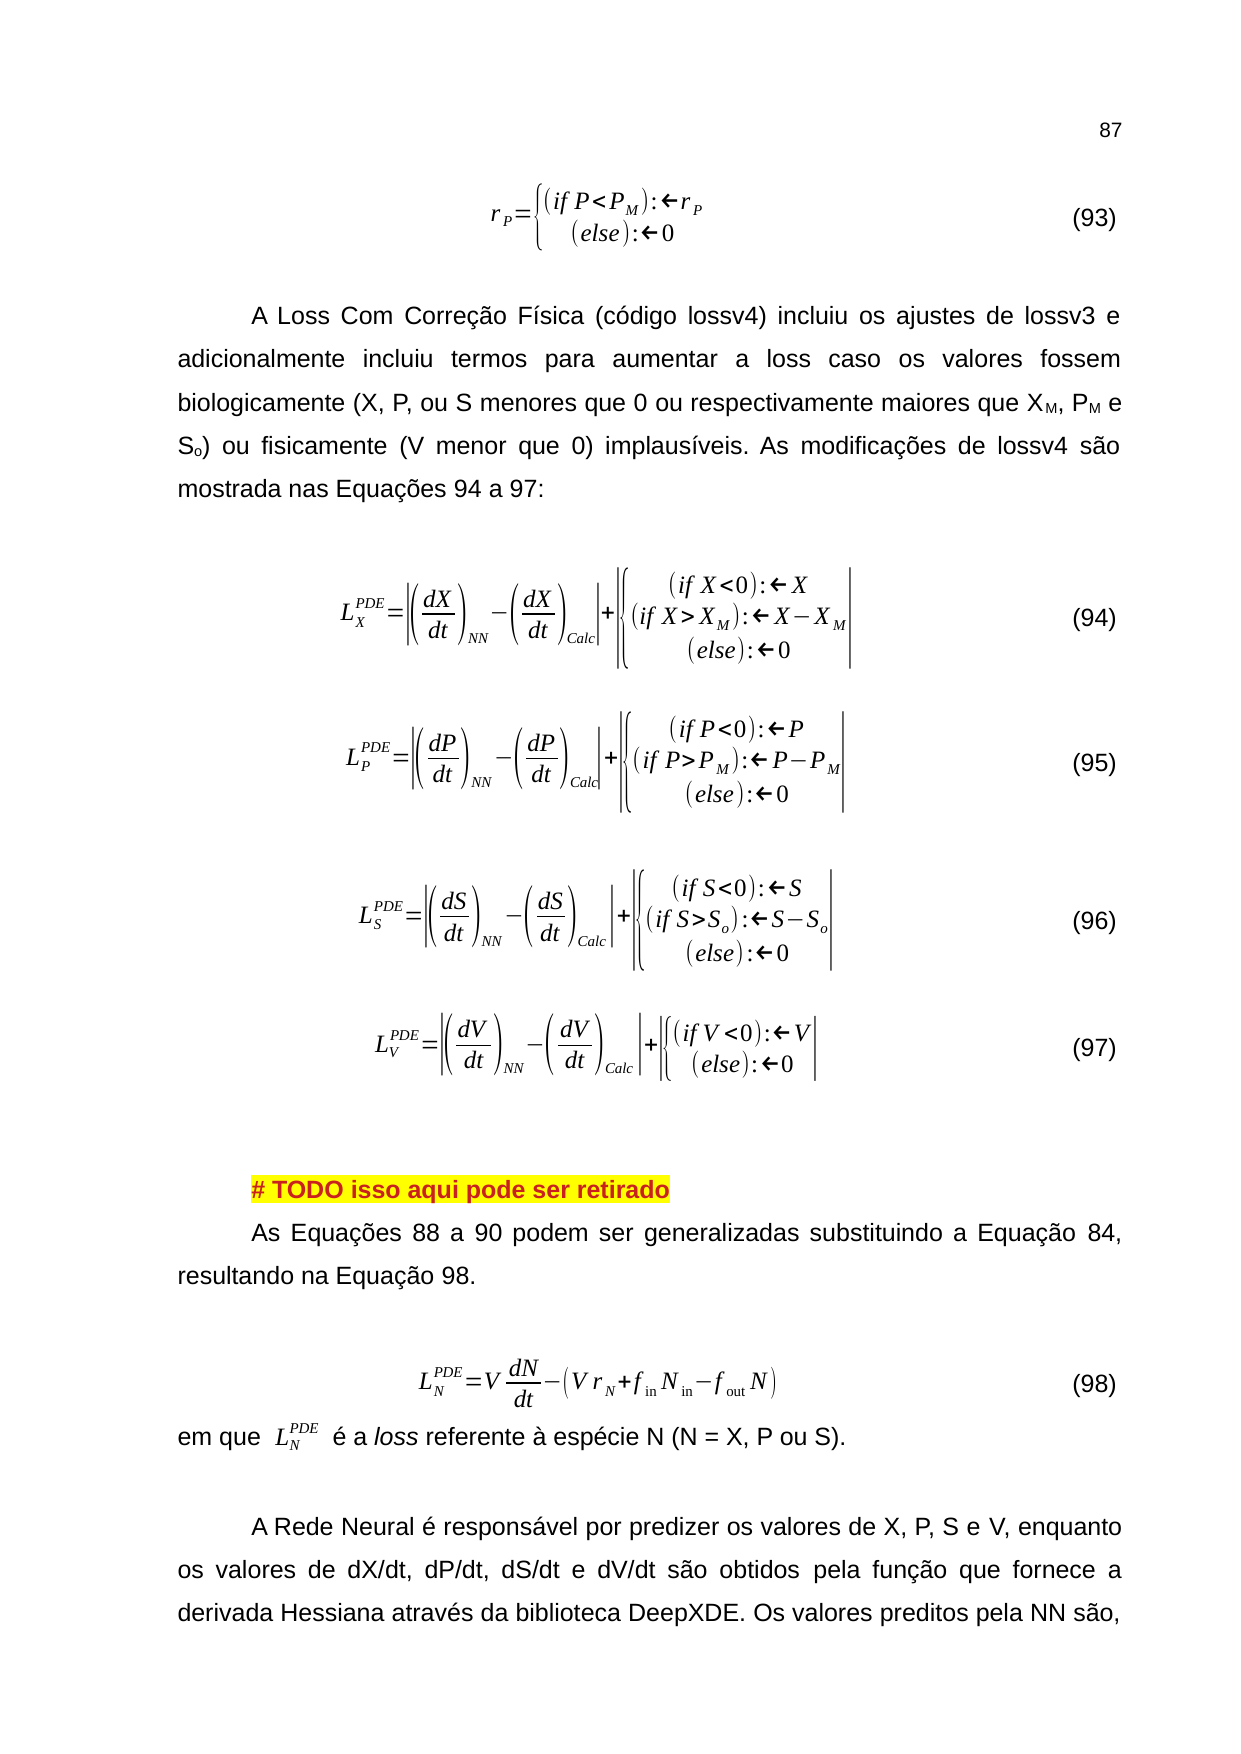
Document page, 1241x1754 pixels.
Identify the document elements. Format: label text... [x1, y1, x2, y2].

table_header (93) [1017, 177, 1122, 258]
table_header [177, 177, 1017, 258]
text A Rede Neural é responsável por predizer os valores de X, P, S e V, enquanto os valores de dX/dt, dP/dt, dS/dt e dV/dt são obtidos pela função que fornece a derivada Hessiana através da biblioteca DeepXDE. Os valores preditos pela NN são, [177, 1512, 1122, 1627]
table_header (96) [1017, 863, 1122, 978]
text # TODO isso aqui pode ser retirado [177, 1174, 1122, 1203]
table_header (95) [1017, 704, 1122, 819]
table_header (98) [1017, 1347, 1122, 1419]
text em que é a loss referente à espécie N (N = X, P ou S). [177, 1419, 1122, 1454]
table_header (94) [1017, 560, 1122, 675]
table_header (97) [1017, 1007, 1122, 1088]
table_header [177, 560, 1017, 675]
table_header [177, 704, 1017, 819]
table_header [177, 1347, 1017, 1419]
table_header [177, 863, 1017, 978]
text As Equações 88 a 90 podem ser generalizadas substituindo a Equação 84, resultando na Equação 98. [177, 1218, 1122, 1289]
text A Loss Com Correção Física (código lossv4) incluiu os ajustes de lossv3 e adicionalmente incluiu termos para aumentar a loss caso os valores fossem biologicamente (X, P, ou S menores que 0 ou respectivamente maiores que XM, PM e So) ou fisicamente (V menor que 0) implausíveis. As modificações de lossv4 são mostrada nas Equações 94 a 97: [177, 301, 1122, 502]
table_header [177, 1007, 1017, 1088]
